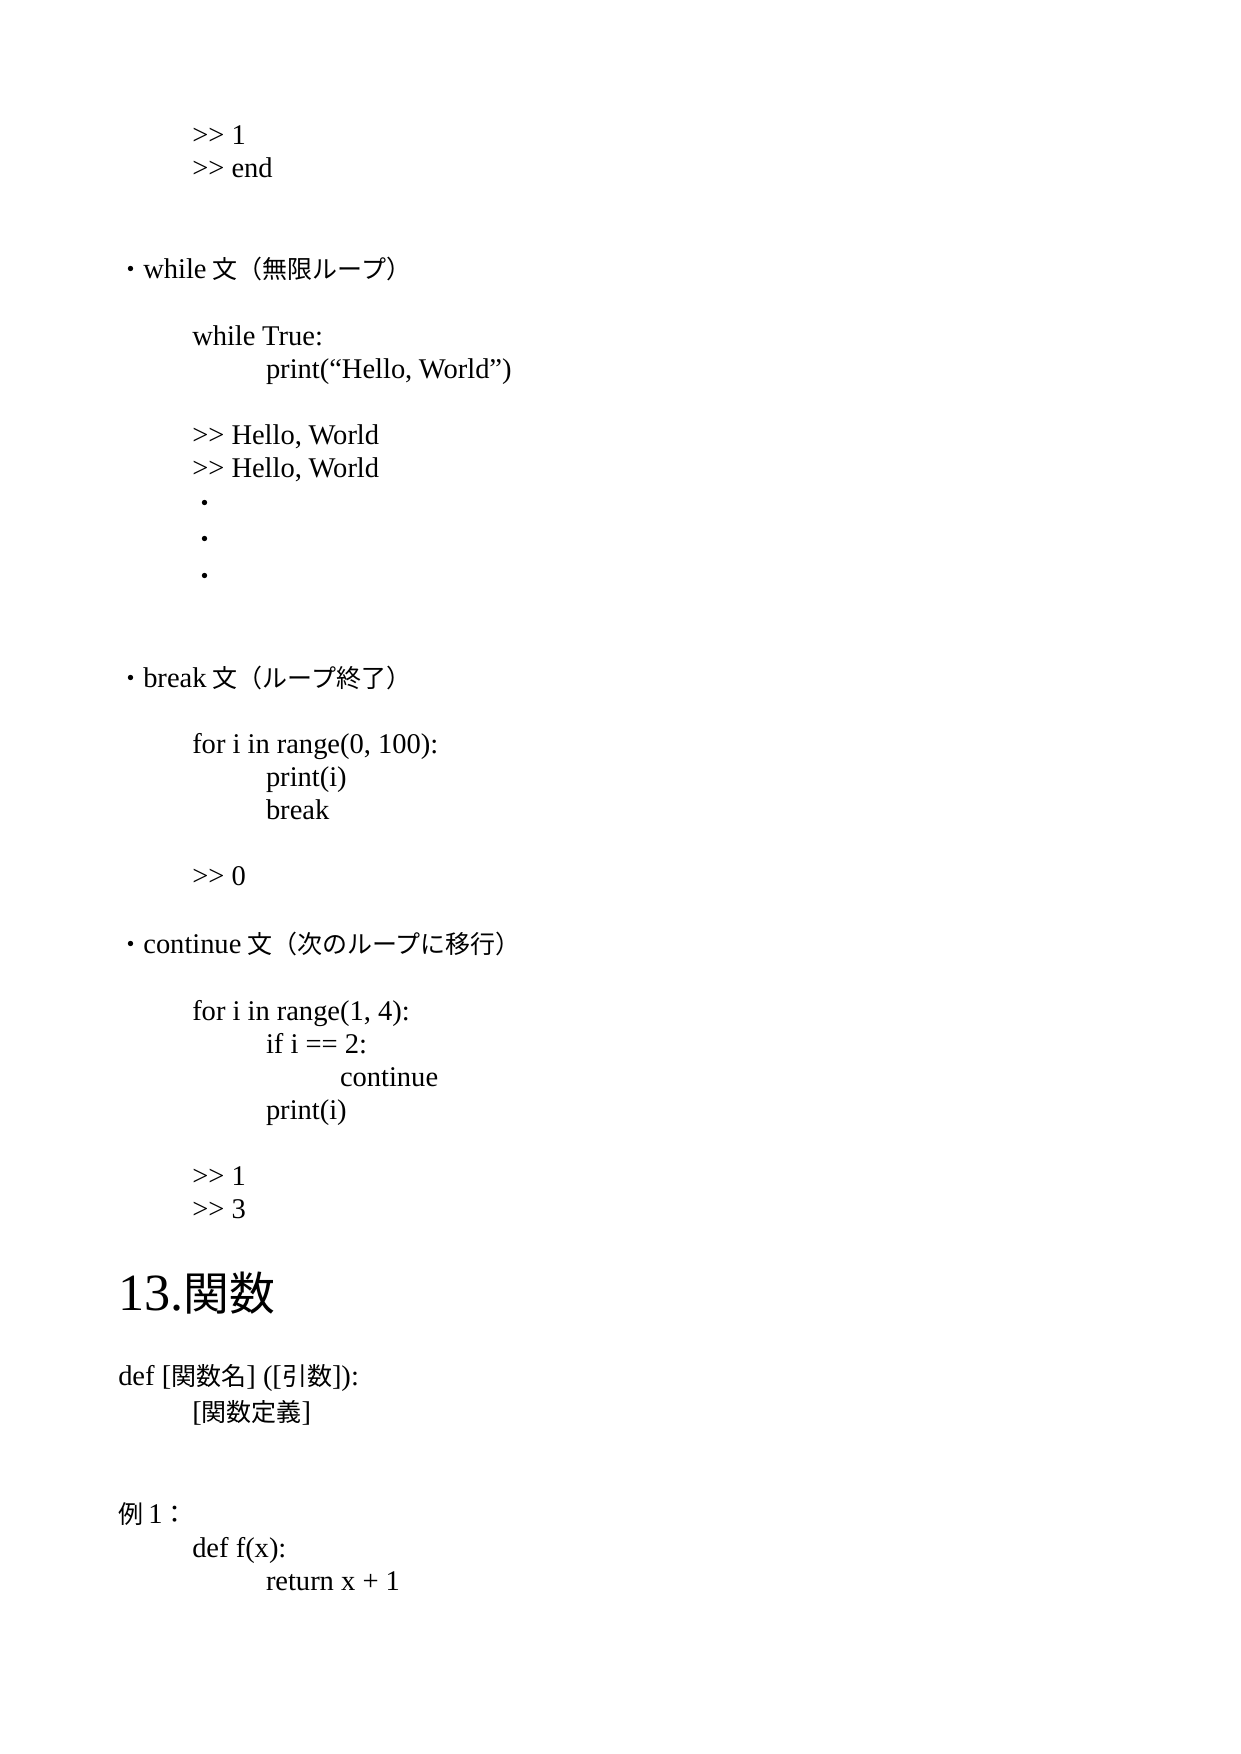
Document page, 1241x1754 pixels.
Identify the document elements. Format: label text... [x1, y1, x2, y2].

text continue [118, 1060, 1122, 1093]
text ・ [118, 520, 1122, 556]
text >> 1 [118, 1158, 1122, 1191]
text ・ [118, 556, 1122, 592]
text ・break文（ループ終了） [118, 658, 1122, 694]
text while True: [118, 319, 1122, 352]
text >> Hello, World [118, 451, 1122, 483]
text ・while文（無限ループ） [118, 250, 1122, 286]
text print(i) [118, 1093, 1122, 1126]
text >> end [118, 151, 1122, 184]
text ・ [118, 483, 1122, 520]
text >> 3 [118, 1191, 1122, 1224]
text break [118, 793, 1122, 826]
text for i in range(0, 100): [118, 727, 1122, 760]
text >> Hello, World [118, 418, 1122, 451]
text 例1： [118, 1495, 1122, 1531]
text print(i) [118, 760, 1122, 793]
text [関数定義] [118, 1393, 1122, 1429]
text >> 1 [118, 118, 1122, 151]
text for i in range(1, 4): [118, 994, 1122, 1027]
text if i == 2: [118, 1027, 1122, 1060]
text def f(x): [118, 1531, 1122, 1564]
text def [関数名] ([引数]): [118, 1357, 1122, 1393]
text return x + 1 [118, 1564, 1122, 1597]
text ・continue文（次のループに移行） [118, 925, 1122, 961]
text print(“Hello, World”) [118, 352, 1122, 385]
text 13.関数 [118, 1257, 1122, 1324]
text >> 0 [118, 859, 1122, 892]
